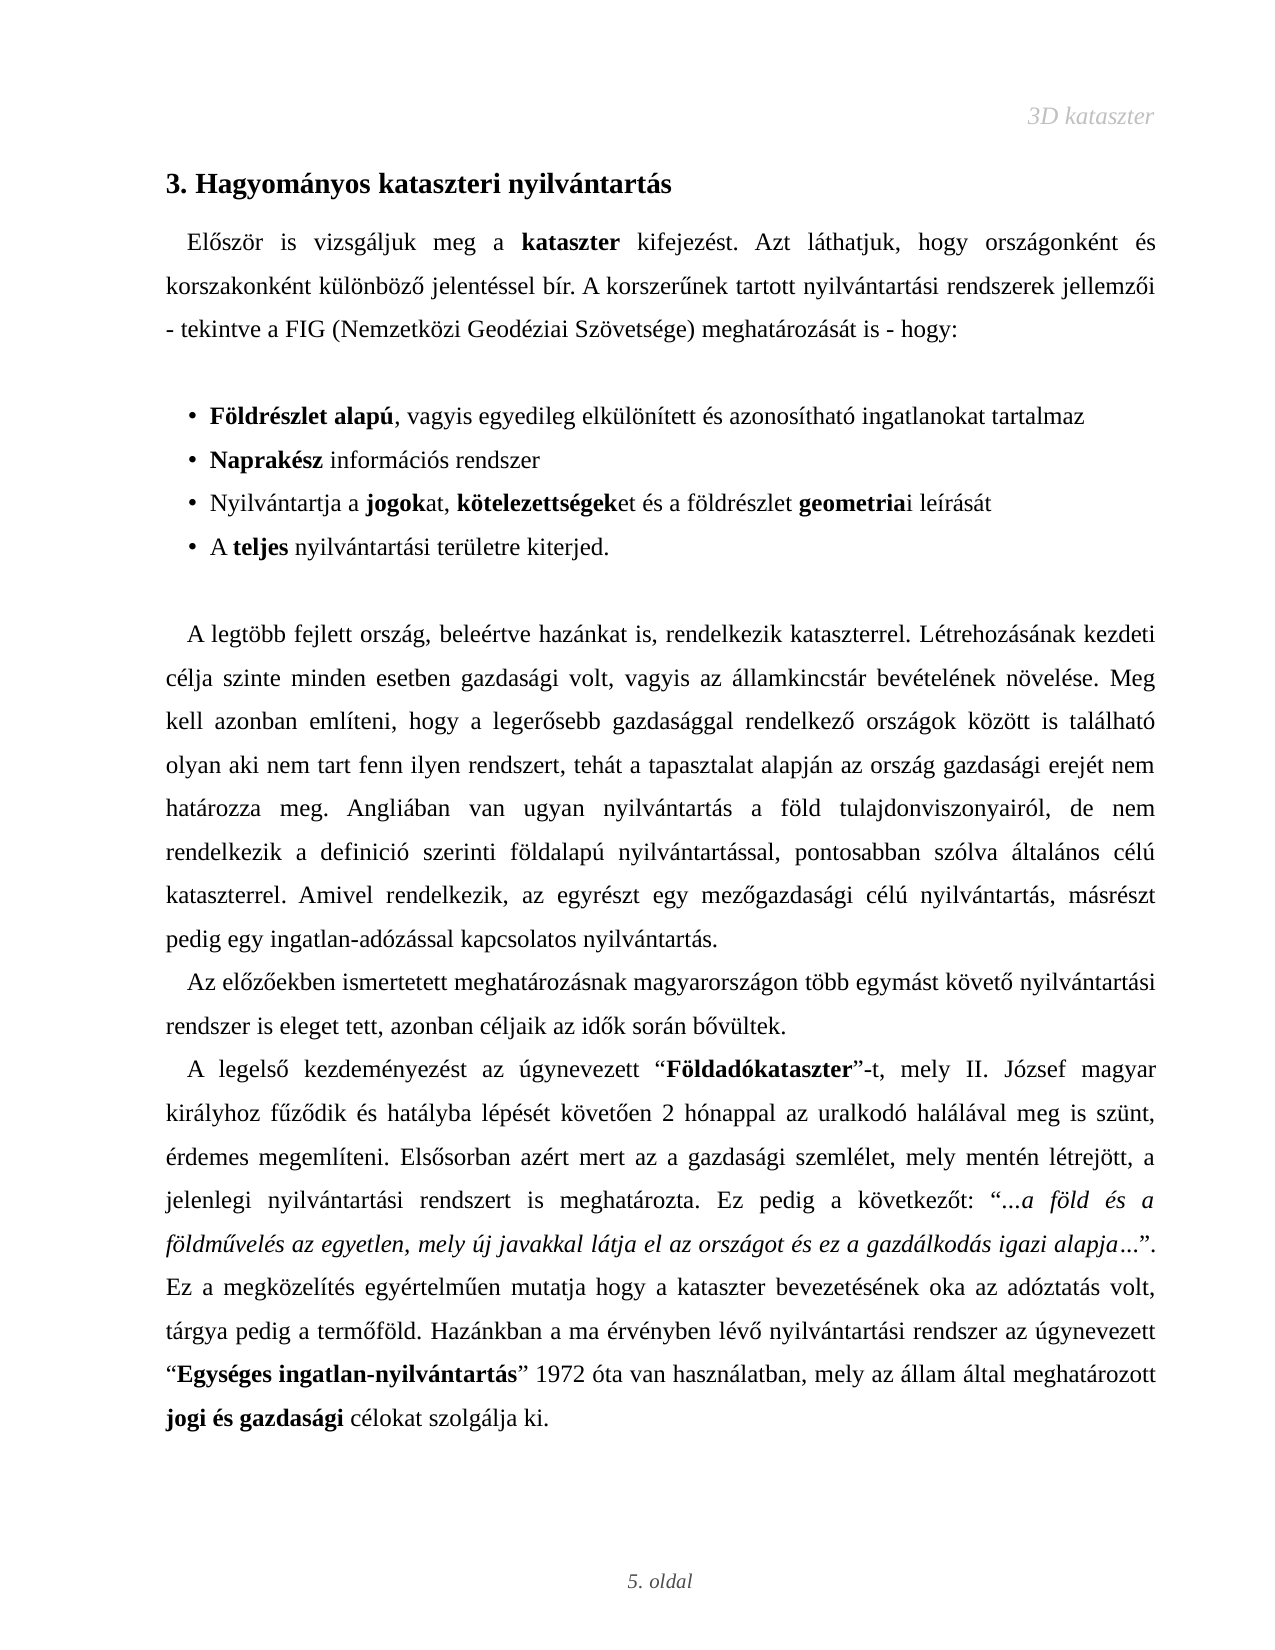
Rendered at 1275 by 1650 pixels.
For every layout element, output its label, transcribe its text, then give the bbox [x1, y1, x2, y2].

list Naprakész információs rendszer [188, 445, 1156, 474]
text Először is vizsgáljuk meg a kataszter kifejezést. Azt láthatjuk, hogy országonként és korszakonként különböző jelentéssel bír. A korszerűnek tartott nyilvántartási rendszerek jellemzői - tekintve a FIG (Nemzetközi Geodéziai Szövetsége) meghatározását is - hogy: [166, 227, 1156, 343]
subtitle Hagyományos kataszteri nyilvántartás [166, 167, 1156, 200]
list A teljes nyilvántartási területre kiterjed. [188, 532, 1156, 561]
list Földrészlet alapú, vagyis egyedileg elkülönített és azonosítható ingatlanokat tartalmaz [188, 401, 1156, 430]
list Nyilvántartja a jogokat, kötelezettségeket és a földrészlet geometriai leírását [188, 488, 1156, 517]
text Az előzőekben ismertetett meghatározásnak magyarországon több egymást követő nyilvántartási rendszer is eleget tett, azonban céljaik az idők során bővültek. [166, 967, 1156, 1040]
text A legtöbb fejlett ország, beleértve hazánkat is, rendelkezik kataszterrel. Létrehozásának kezdeti célja szinte minden esetben gazdasági volt, vagyis az államkincstár bevételének növelése. Meg kell azonban említeni, hogy a legerősebb gazdasággal rendelkező országok között is található olyan aki nem tart fenn ilyen rendszert, tehát a tapasztalat alapján az ország gazdasági erejét nem határozza meg. Angliában van ugyan nyilvántartás a föld tulajdonviszonyairól, de nem rendelkezik a definició szerinti földalapú nyilvántartással, pontosabban szólva általános célú kataszterrel. Amivel rendelkezik, az egyrészt egy mezőgazdasági célú nyilvántartás, másrészt pedig egy ingatlan-adózással kapcsolatos nyilvántartás. [166, 619, 1156, 953]
text A legelső kezdeményezést az úgynevezett “Földadókataszter”-t, mely II. József magyar királyhoz fűződik és hatályba lépését követően 2 hónappal az uralkodó halálával meg is szünt, érdemes megemlíteni. Elsősorban azért mert az a gazdasági szemlélet, mely mentén létrejött, a jelenlegi nyilvántartási rendszert is meghatározta. Ez pedig a következőt: “...a föld és a földművelés az egyetlen, mely új javakkal látja el az országot és ez a gazdálkodás igazi alapja...”. Ez a megközelítés egyértelműen mutatja hogy a kataszter bevezetésének oka az adóztatás volt, tárgya pedig a termőföld. Hazánkban a ma érvényben lévő nyilvántartási rendszer az úgynevezett “Egységes ingatlan-nyilvántartás” 1972 óta van használatban, mely az állam által meghatározott jogi és gazdasági célokat szolgálja ki. [166, 1054, 1156, 1432]
